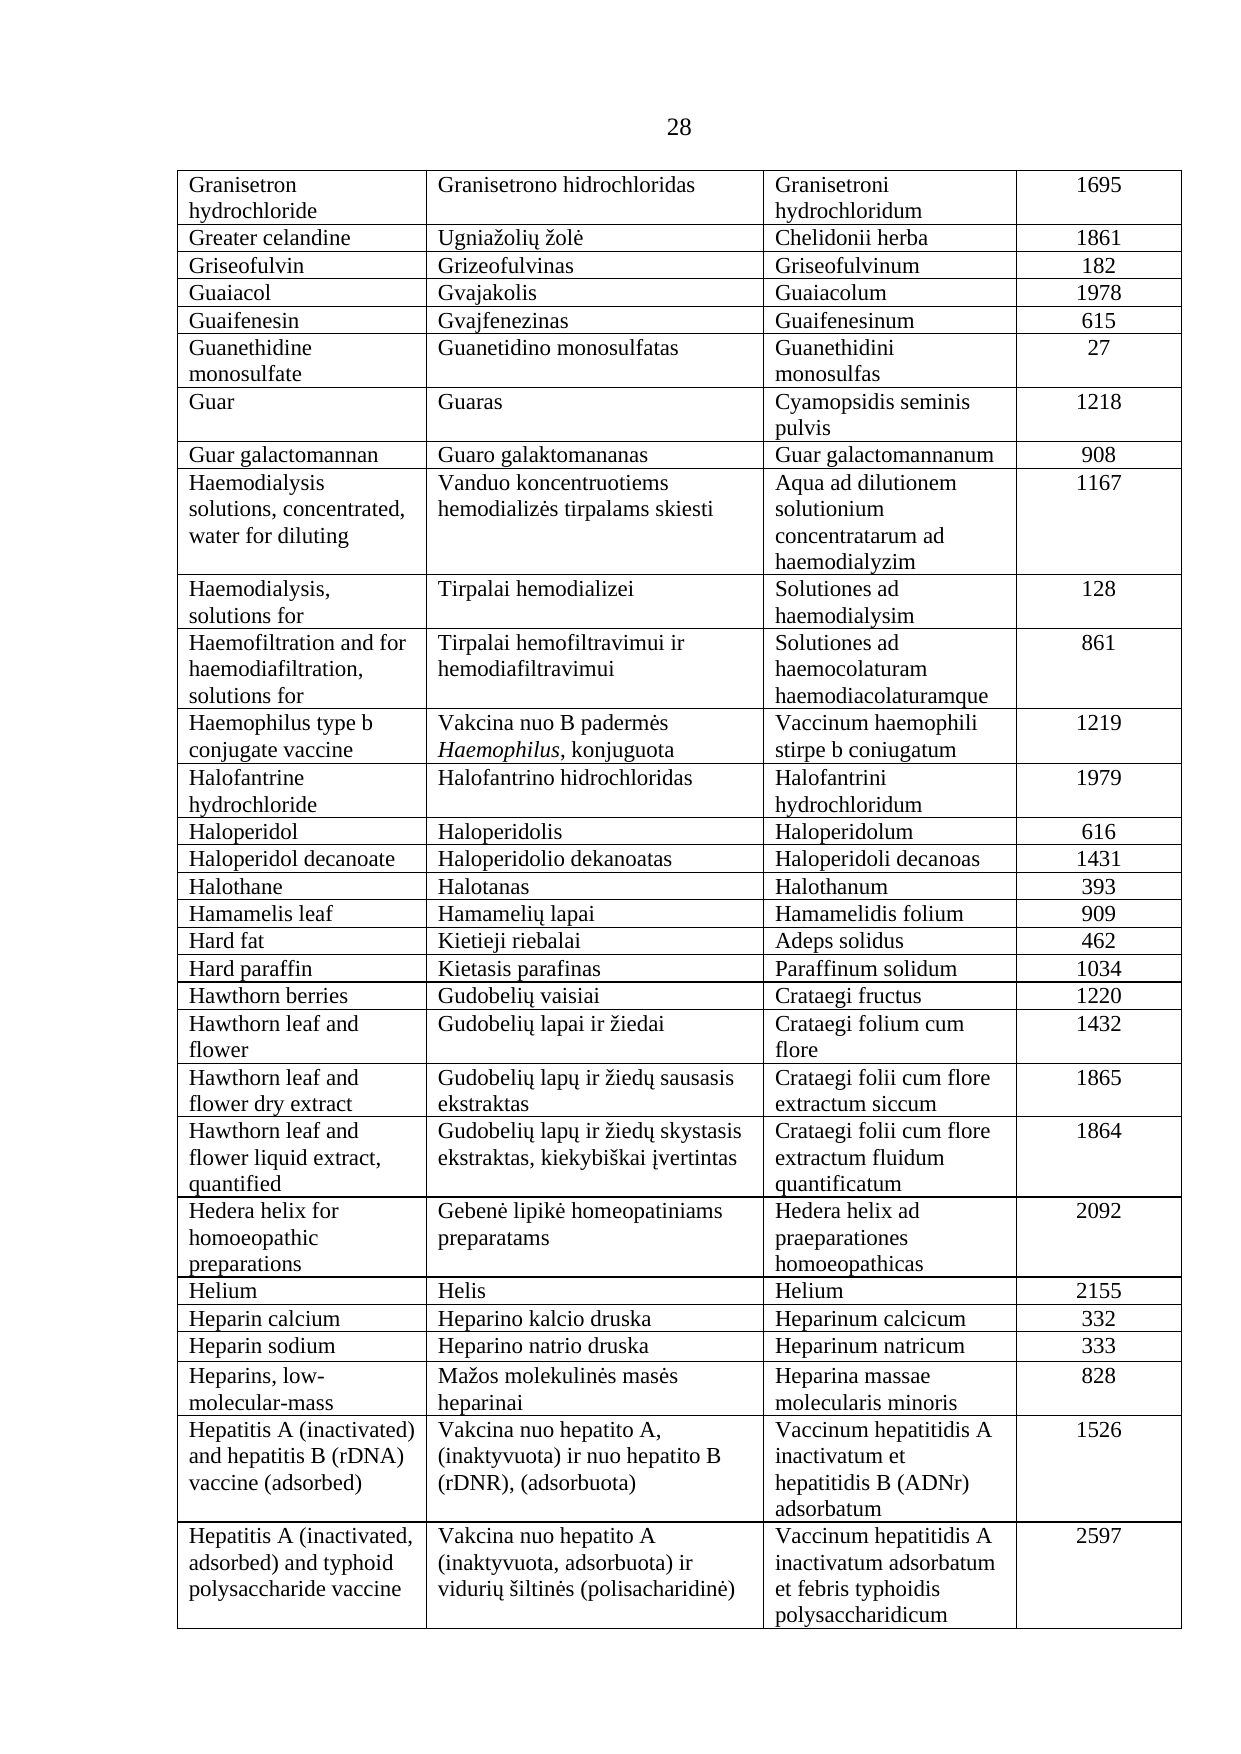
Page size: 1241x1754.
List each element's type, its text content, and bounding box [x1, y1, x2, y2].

table_cell Gudobelių vaisiai [427, 983, 763, 1009]
table_cell Cyamopsidis seminis pulvis [764, 388, 1016, 441]
table_cell Guaiacol [178, 279, 426, 306]
table_cell 1219 [1017, 709, 1181, 763]
table_cell Guaro galaktomananas [427, 442, 763, 468]
table_cell 1526 [1017, 1416, 1181, 1521]
table_cell Kietasis parafinas [427, 955, 763, 981]
table_cell Crataegi folium cum flore [764, 1010, 1016, 1062]
table_cell Paraffinum solidum [764, 955, 1016, 981]
table_cell Halofantrino hidrochloridas [427, 764, 763, 817]
table_cell Haloperidol [178, 818, 426, 844]
table_cell Griseofulvin [178, 252, 426, 278]
table_cell Greater celandine [178, 225, 426, 251]
table_cell Halotanas [427, 873, 763, 899]
table_cell Guaifenesinum [764, 307, 1016, 333]
table_cell Mažos molekulinės masės heparinai [427, 1362, 763, 1415]
table_cell Vaccinum haemophili stirpe b coniugatum [764, 709, 1016, 763]
table_cell Haloperidoli decanoas [764, 845, 1016, 872]
table_cell Tirpalai hemodializei [427, 575, 763, 628]
table_cell Hepatitis A (inactivated) and hepatitis B (rDNA) vaccine (adsorbed) [178, 1416, 426, 1521]
table_cell 861 [1017, 629, 1181, 708]
table_cell Grizeofulvinas [427, 252, 763, 278]
table_cell 27 [1017, 334, 1181, 387]
table_cell Heparina massae molecularis minoris [764, 1362, 1016, 1415]
table_cell Halofantrine hydrochloride [178, 764, 426, 817]
table_cell Hedera helix ad praeparationes homoeopathicas [764, 1198, 1016, 1276]
table_cell Chelidonii herba [764, 225, 1016, 251]
table_cell Tirpalai hemofiltravimui ir hemodiafiltravimui [427, 629, 763, 708]
table_cell Crataegi folii cum flore extractum fluidum quantificatum [764, 1117, 1016, 1196]
table_cell Hard fat [178, 928, 426, 954]
table_cell Ugniažolių žolė [427, 225, 763, 251]
table_cell Helium [764, 1278, 1016, 1304]
table_cell 1978 [1017, 279, 1181, 306]
table_cell Adeps solidus [764, 928, 1016, 954]
table_cell Guanethidine monosulfate [178, 334, 426, 387]
table_cell Halofantrini hydrochloridum [764, 764, 1016, 817]
table_cell Vakcina nuo B padermės Haemophilus, konjuguota [427, 709, 763, 763]
table_cell Guanethidini monosulfas [764, 334, 1016, 387]
table_cell Solutiones ad haemodialysim [764, 575, 1016, 628]
table_cell Gvajfenezinas [427, 307, 763, 333]
table_cell 1431 [1017, 845, 1181, 872]
table_cell Heparinum calcicum [764, 1305, 1016, 1331]
table_cell Crataegi fructus [764, 983, 1016, 1009]
table_cell 909 [1017, 900, 1181, 927]
table_cell 462 [1017, 928, 1181, 954]
table_cell 1432 [1017, 1010, 1181, 1062]
table_cell Aqua ad dilutionem solutionium concentratarum ad haemodialyzim [764, 469, 1016, 574]
table_cell Griseofulvinum [764, 252, 1016, 278]
table_cell Crataegi folii cum flore extractum siccum [764, 1064, 1016, 1116]
table_cell Guar galactomannan [178, 442, 426, 468]
table_cell 1865 [1017, 1064, 1181, 1116]
table_cell 332 [1017, 1305, 1181, 1331]
table_cell Hawthorn leaf and flower liquid extract, quantified [178, 1117, 426, 1196]
table_cell Gvajakolis [427, 279, 763, 306]
table_cell 128 [1017, 575, 1181, 628]
table_cell Haemophilus type b conjugate vaccine [178, 709, 426, 763]
table_cell 2597 [1017, 1523, 1181, 1628]
table_cell Heparins, low-molecular-mass [178, 1362, 426, 1415]
table_cell Haloperidolis [427, 818, 763, 844]
table_cell Halothane [178, 873, 426, 899]
table_cell Solutiones ad haemocolaturam haemodiacolaturamque [764, 629, 1016, 708]
table_cell Heparino natrio druska [427, 1332, 763, 1361]
table_cell Vaccinum hepatitidis A inactivatum et hepatitidis B (ADNr) adsorbatum [764, 1416, 1016, 1521]
table_cell Hamamelidis folium [764, 900, 1016, 927]
table_cell Haemodialysis, solutions for [178, 575, 426, 628]
table_cell 1034 [1017, 955, 1181, 981]
table_cell Halothanum [764, 873, 1016, 899]
table_cell Hawthorn berries [178, 983, 426, 1009]
table_cell Hard paraffin [178, 955, 426, 981]
table_cell Gudobelių lapai ir žiedai [427, 1010, 763, 1062]
table_cell Guanetidino monosulfatas [427, 334, 763, 387]
table_cell Haemodialysis solutions, concentrated, water for diluting [178, 469, 426, 574]
table_cell 1695 [1017, 171, 1181, 223]
table_cell 1861 [1017, 225, 1181, 251]
table_cell Gudobelių lapų ir žiedų sausasis ekstraktas [427, 1064, 763, 1116]
table_cell Granisetrono hidrochloridas [427, 171, 763, 223]
table_cell 333 [1017, 1332, 1181, 1361]
table_cell Granisetroni hydrochloridum [764, 171, 1016, 223]
table_cell 1864 [1017, 1117, 1181, 1196]
table_cell Vaccinum hepatitidis A inactivatum adsorbatum et febris typhoidis polysaccharidicum [764, 1523, 1016, 1628]
table_cell Haloperidolio dekanoatas [427, 845, 763, 872]
table_cell Gudobelių lapų ir žiedų skystasis ekstraktas, kiekybiškai įvertintas [427, 1117, 763, 1196]
table_cell Guaiacolum [764, 279, 1016, 306]
table_cell 393 [1017, 873, 1181, 899]
table_cell 828 [1017, 1362, 1181, 1415]
table_cell Hamamelių lapai [427, 900, 763, 927]
table_cell Gebenė lipikė homeopatiniams preparatams [427, 1198, 763, 1276]
table_cell Haloperidolum [764, 818, 1016, 844]
table_cell Heparino kalcio druska [427, 1305, 763, 1331]
table_cell Guaras [427, 388, 763, 441]
table_cell 2155 [1017, 1278, 1181, 1304]
table_cell Hawthorn leaf and flower dry extract [178, 1064, 426, 1116]
table_cell Hamamelis leaf [178, 900, 426, 927]
table_cell Hepatitis A (inactivated, adsorbed) and typhoid polysaccharide vaccine [178, 1523, 426, 1628]
table_cell Guaifenesin [178, 307, 426, 333]
table_cell 615 [1017, 307, 1181, 333]
table_cell Guar [178, 388, 426, 441]
table_cell Heparinum natricum [764, 1332, 1016, 1361]
table_cell Hedera helix for homoeopathic preparations [178, 1198, 426, 1276]
table_cell Hawthorn leaf and flower [178, 1010, 426, 1062]
table_cell Haloperidol decanoate [178, 845, 426, 872]
table_cell Guar galactomannanum [764, 442, 1016, 468]
table_cell 1167 [1017, 469, 1181, 574]
table_cell Heparin calcium [178, 1305, 426, 1331]
table_cell 1220 [1017, 983, 1181, 1009]
table_cell 1218 [1017, 388, 1181, 441]
table_cell Vakcina nuo hepatito A, (inaktyvuota) ir nuo hepatito B (rDNR), (adsorbuota) [427, 1416, 763, 1521]
table_cell 616 [1017, 818, 1181, 844]
table_cell Heparin sodium [178, 1332, 426, 1361]
table_cell 182 [1017, 252, 1181, 278]
table_cell Vakcina nuo hepatito A (inaktyvuota, adsorbuota) ir vidurių šiltinės (polisacharidinė) [427, 1523, 763, 1628]
table_cell 2092 [1017, 1198, 1181, 1276]
table_cell 1979 [1017, 764, 1181, 817]
table_cell Vanduo koncentruotiems hemodializės tirpalams skiesti [427, 469, 763, 574]
table_cell Granisetron hydrochloride [178, 171, 426, 223]
table_cell Haemofiltration and for haemodiafiltration, solutions for [178, 629, 426, 708]
table_cell Helium [178, 1278, 426, 1304]
table_cell 908 [1017, 442, 1181, 468]
table_cell Kietieji riebalai [427, 928, 763, 954]
table_cell Helis [427, 1278, 763, 1304]
